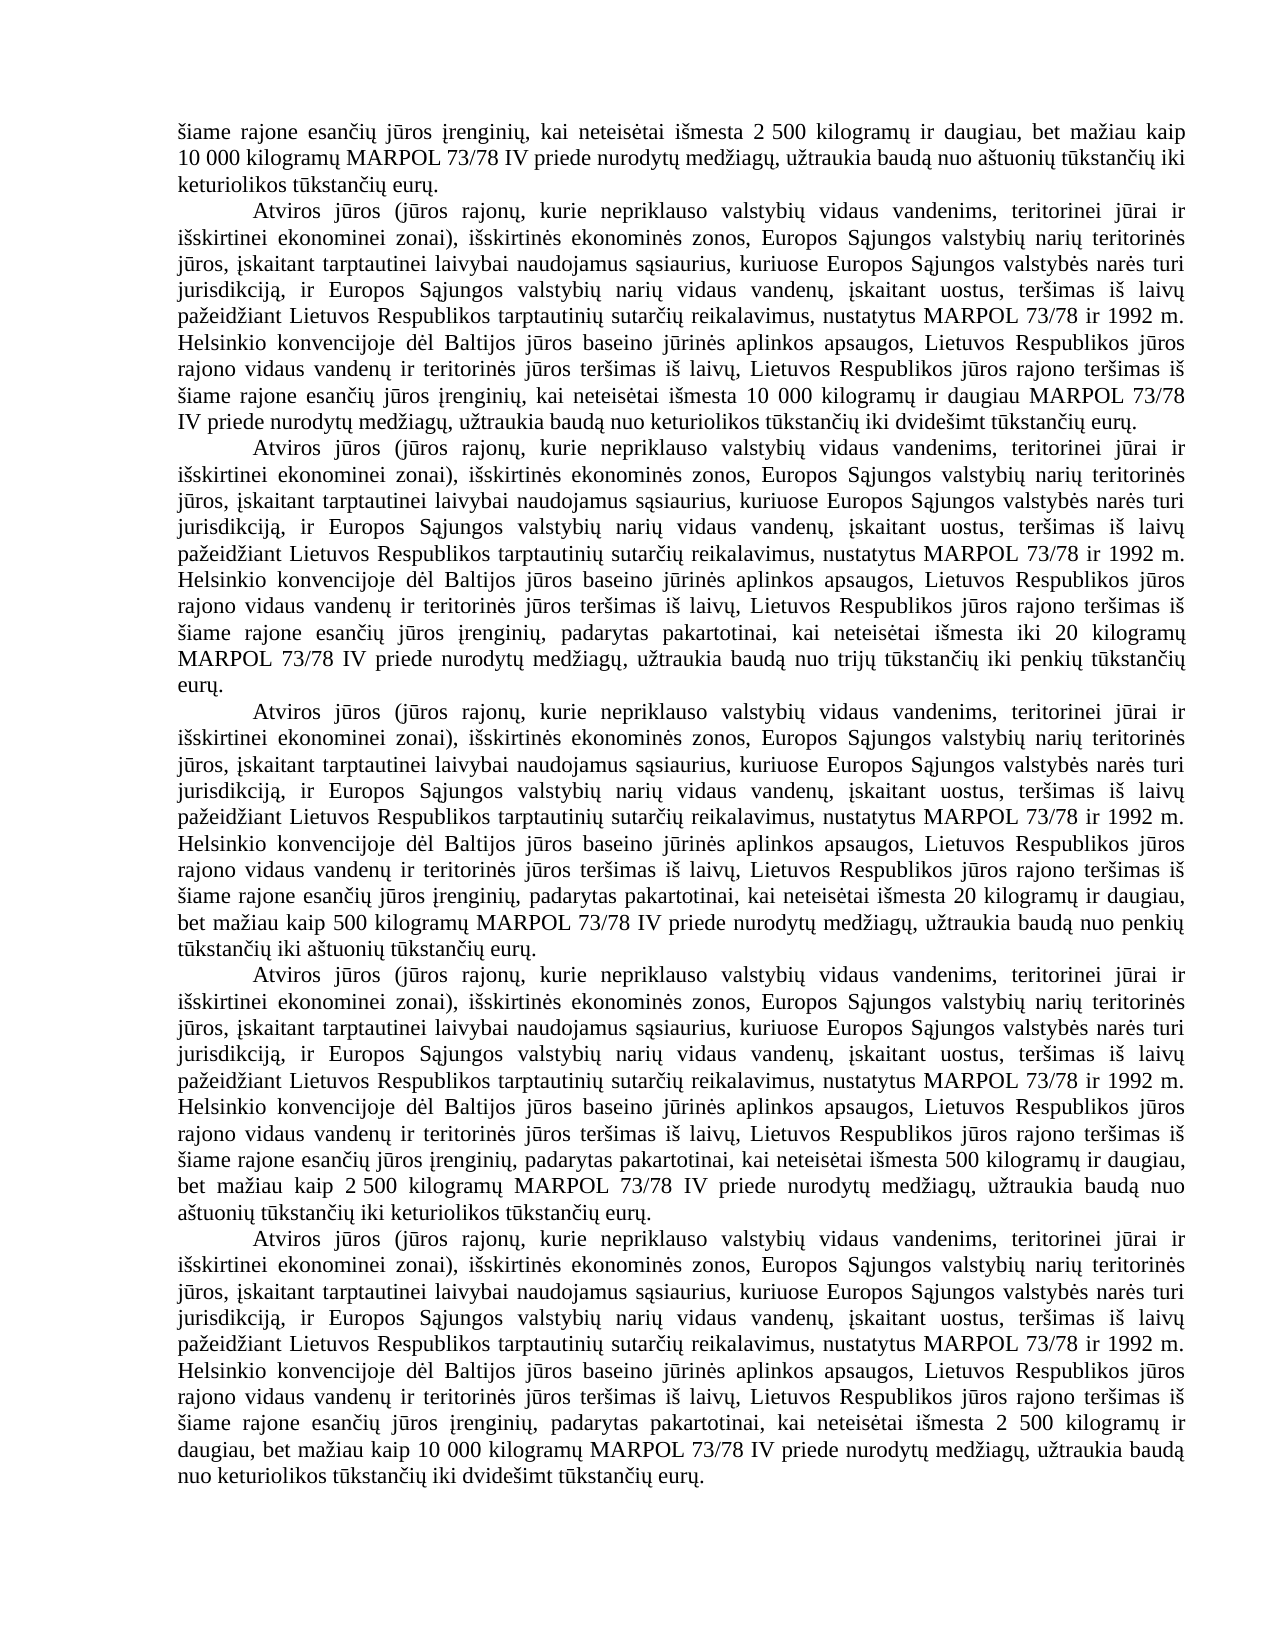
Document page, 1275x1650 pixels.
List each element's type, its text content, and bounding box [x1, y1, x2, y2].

text šiame rajone esančių jūros įrenginių, kai neteisėtai išmesta 2 500 kilogramų ir daugiau, bet mažiau kaip 10 000 kilogramų MARPOL 73/78 IV priede nurodytų medžiagų, užtraukia baudą nuo aštuonių tūkstančių iki keturiolikos tūkstančių eurų. [177, 118, 1186, 197]
text Atviros jūros (jūros rajonų, kurie nepriklauso valstybių vidaus vandenims, teritorinei jūrai ir išskirtinei ekonominei zonai), išskirtinės ekonominės zonos, Europos Sąjungos valstybių narių teritorinės jūros, įskaitant tarptautinei laivybai naudojamus sąsiaurius, kuriuose Europos Sąjungos valstybės narės turi jurisdikciją, ir Europos Sąjungos valstybių narių vidaus vandenų, įskaitant uostus, teršimas iš laivų pažeidžiant Lietuvos Respublikos tarptautinių sutarčių reikalavimus, nustatytus MARPOL 73/78 ir 1992 m. Helsinkio konvencijoje dėl Baltijos jūros baseino jūrinės aplinkos apsaugos, Lietuvos Respublikos jūros rajono vidaus vandenų ir teritorinės jūros teršimas iš laivų, Lietuvos Respublikos jūros rajono teršimas iš šiame rajone esančių jūros įrenginių, padarytas pakartotinai, kai neteisėtai išmesta 500 kilogramų ir daugiau, bet mažiau kaip 2 500 kilogramų MARPOL 73/78 IV priede nurodytų medžiagų, užtraukia baudą nuo aštuonių tūkstančių iki keturiolikos tūkstančių eurų. [177, 961, 1186, 1225]
text Atviros jūros (jūros rajonų, kurie nepriklauso valstybių vidaus vandenims, teritorinei jūrai ir išskirtinei ekonominei zonai), išskirtinės ekonominės zonos, Europos Sąjungos valstybių narių teritorinės jūros, įskaitant tarptautinei laivybai naudojamus sąsiaurius, kuriuose Europos Sąjungos valstybės narės turi jurisdikciją, ir Europos Sąjungos valstybių narių vidaus vandenų, įskaitant uostus, teršimas iš laivų pažeidžiant Lietuvos Respublikos tarptautinių sutarčių reikalavimus, nustatytus MARPOL 73/78 ir 1992 m. Helsinkio konvencijoje dėl Baltijos jūros baseino jūrinės aplinkos apsaugos, Lietuvos Respublikos jūros rajono vidaus vandenų ir teritorinės jūros teršimas iš laivų, Lietuvos Respublikos jūros rajono teršimas iš šiame rajone esančių jūros įrenginių, padarytas pakartotinai, kai neteisėtai išmesta 2 500 kilogramų ir daugiau, bet mažiau kaip 10 000 kilogramų MARPOL 73/78 IV priede nurodytų medžiagų, užtraukia baudą nuo keturiolikos tūkstančių iki dvidešimt tūkstančių eurų. [177, 1225, 1186, 1488]
text Atviros jūros (jūros rajonų, kurie nepriklauso valstybių vidaus vandenims, teritorinei jūrai ir išskirtinei ekonominei zonai), išskirtinės ekonominės zonos, Europos Sąjungos valstybių narių teritorinės jūros, įskaitant tarptautinei laivybai naudojamus sąsiaurius, kuriuose Europos Sąjungos valstybės narės turi jurisdikciją, ir Europos Sąjungos valstybių narių vidaus vandenų, įskaitant uostus, teršimas iš laivų pažeidžiant Lietuvos Respublikos tarptautinių sutarčių reikalavimus, nustatytus MARPOL 73/78 ir 1992 m. Helsinkio konvencijoje dėl Baltijos jūros baseino jūrinės aplinkos apsaugos, Lietuvos Respublikos jūros rajono vidaus vandenų ir teritorinės jūros teršimas iš laivų, Lietuvos Respublikos jūros rajono teršimas iš šiame rajone esančių jūros įrenginių, padarytas pakartotinai, kai neteisėtai išmesta 20 kilogramų ir daugiau, bet mažiau kaip 500 kilogramų MARPOL 73/78 IV priede nurodytų medžiagų, užtraukia baudą nuo penkių tūkstančių iki aštuonių tūkstančių eurų. [177, 698, 1186, 961]
text Atviros jūros (jūros rajonų, kurie nepriklauso valstybių vidaus vandenims, teritorinei jūrai ir išskirtinei ekonominei zonai), išskirtinės ekonominės zonos, Europos Sąjungos valstybių narių teritorinės jūros, įskaitant tarptautinei laivybai naudojamus sąsiaurius, kuriuose Europos Sąjungos valstybės narės turi jurisdikciją, ir Europos Sąjungos valstybių narių vidaus vandenų, įskaitant uostus, teršimas iš laivų pažeidžiant Lietuvos Respublikos tarptautinių sutarčių reikalavimus, nustatytus MARPOL 73/78 ir 1992 m. Helsinkio konvencijoje dėl Baltijos jūros baseino jūrinės aplinkos apsaugos, Lietuvos Respublikos jūros rajono vidaus vandenų ir teritorinės jūros teršimas iš laivų, Lietuvos Respublikos jūros rajono teršimas iš šiame rajone esančių jūros įrenginių, padarytas pakartotinai, kai neteisėtai išmesta iki 20 kilogramų MARPOL 73/78 IV priede nurodytų medžiagų, užtraukia baudą nuo trijų tūkstančių iki penkių tūkstančių eurų. [177, 434, 1186, 698]
text Atviros jūros (jūros rajonų, kurie nepriklauso valstybių vidaus vandenims, teritorinei jūrai ir išskirtinei ekonominei zonai), išskirtinės ekonominės zonos, Europos Sąjungos valstybių narių teritorinės jūros, įskaitant tarptautinei laivybai naudojamus sąsiaurius, kuriuose Europos Sąjungos valstybės narės turi jurisdikciją, ir Europos Sąjungos valstybių narių vidaus vandenų, įskaitant uostus, teršimas iš laivų pažeidžiant Lietuvos Respublikos tarptautinių sutarčių reikalavimus, nustatytus MARPOL 73/78 ir 1992 m. Helsinkio konvencijoje dėl Baltijos jūros baseino jūrinės aplinkos apsaugos, Lietuvos Respublikos jūros rajono vidaus vandenų ir teritorinės jūros teršimas iš laivų, Lietuvos Respublikos jūros rajono teršimas iš šiame rajone esančių jūros įrenginių, kai neteisėtai išmesta 10 000 kilogramų ir daugiau MARPOL 73/78 IV priede nurodytų medžiagų, užtraukia baudą nuo keturiolikos tūkstančių iki dvidešimt tūkstančių eurų. [177, 197, 1186, 434]
